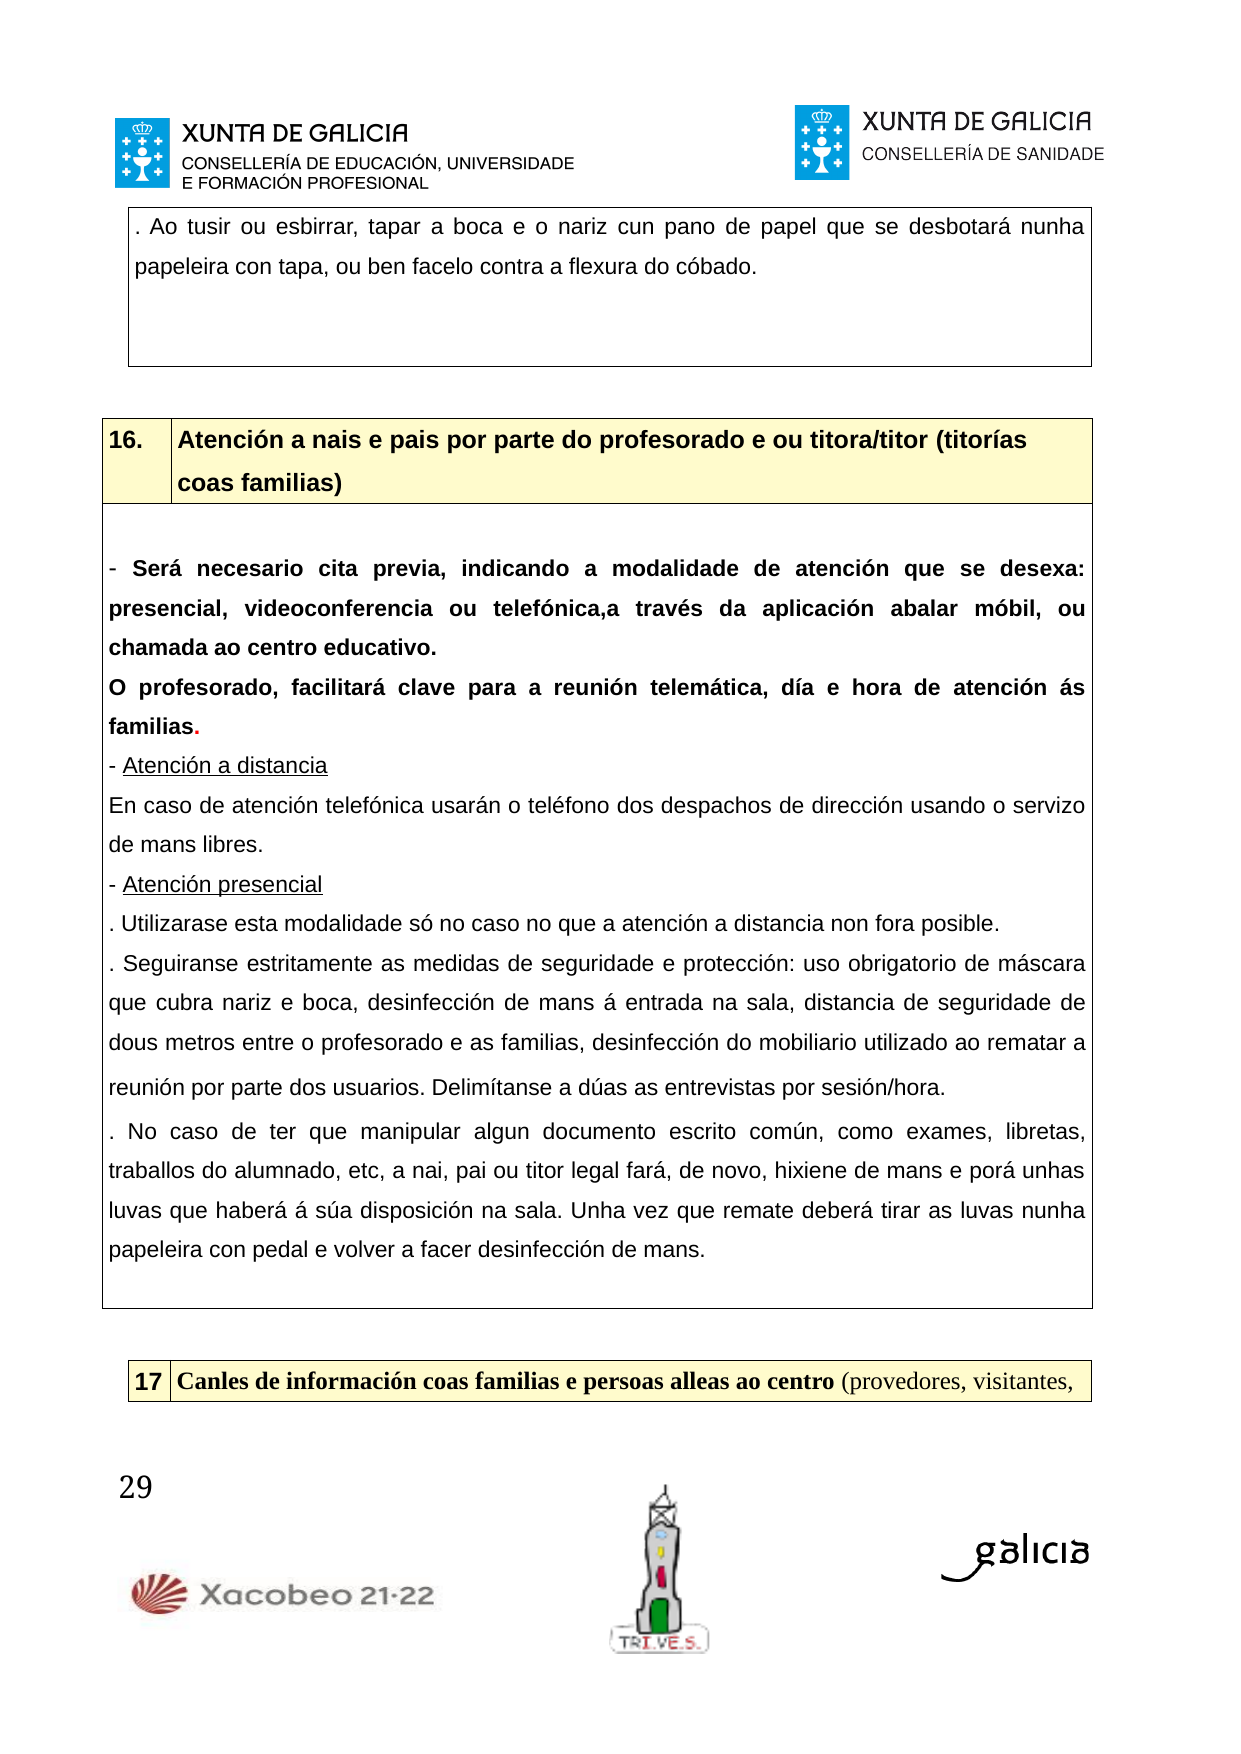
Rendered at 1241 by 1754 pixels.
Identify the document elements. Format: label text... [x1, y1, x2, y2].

picture [834, 126, 841, 134]
picture [117, 1508, 449, 1679]
picture [155, 168, 162, 175]
picture [123, 153, 130, 160]
picture [802, 126, 809, 134]
picture [818, 137, 826, 145]
picture [802, 143, 809, 150]
table_cell - Será necesario cita previa, indicando a modalidade de atención que se desexa: presencial, videoconferencia ou telefónica,a través da aplicación abalar móbil, ou chamada ao centro educativo. O profesorado, facilitará clave para a reunión telemática, día e hora de atención ás familias. - Atención a distancia En caso de atención telefónica usarán o teléfono dos despachos de dirección usando o servizo de mans libres. - Atención presencial . Utilizarase esta modalidade só no caso no que a atención a distancia non fora posible. . Seguiranse estritamente as medidas de seguridade e protección: uso obrigatorio de máscara que cubra nariz e boca, desinfección de mans á entrada na sala, distancia de seguridade de dous metros entre o profesorado e as familias, desinfección do mobiliario utilizado ao rematar a reunión por parte dos usuarios. Delimítanse a dúas as entrevistas por sesión/hora. . No caso de ter que manipular algun documento escrito común, como exames, libretas, traballos do alumnado, etc, a nai, pai ou titor legal fará, de novo, hixiene de mans e porá unhas luvas que haberá á súa disposición na sala. Unha vez que remate deberá tirar as luvas nunha papeleira con pedal e volver a facer desinfección de mans. [103, 504, 1092, 1308]
picture [813, 148, 830, 172]
picture [155, 153, 162, 160]
picture [941, 1533, 1089, 1582]
table_header 16. [103, 419, 171, 503]
picture [134, 158, 151, 180]
picture [115, 118, 574, 189]
picture [834, 143, 841, 150]
picture [139, 148, 146, 155]
picture [609, 1483, 710, 1654]
picture [834, 159, 841, 167]
picture [139, 138, 146, 145]
picture [850, 105, 1104, 180]
table_header Atención a nais e pais por parte do profesorado e ou titora/titor (titorías coas familias) [172, 419, 1092, 503]
picture [818, 126, 825, 134]
table_header Canles de información coas familias e persoas alleas ao centro (provedores, visitantes, [171, 1361, 1091, 1401]
table_header 17 [129, 1361, 170, 1401]
picture [123, 168, 130, 175]
picture [802, 159, 809, 167]
picture [155, 138, 162, 144]
table_cell . Ao tusir ou esbirrar, tapar a boca e o nariz cun pano de papel que se desbotará nunha papeleira con tapa, ou ben facelo contra a flexura do cóbado. [129, 208, 1091, 366]
picture [123, 138, 130, 145]
